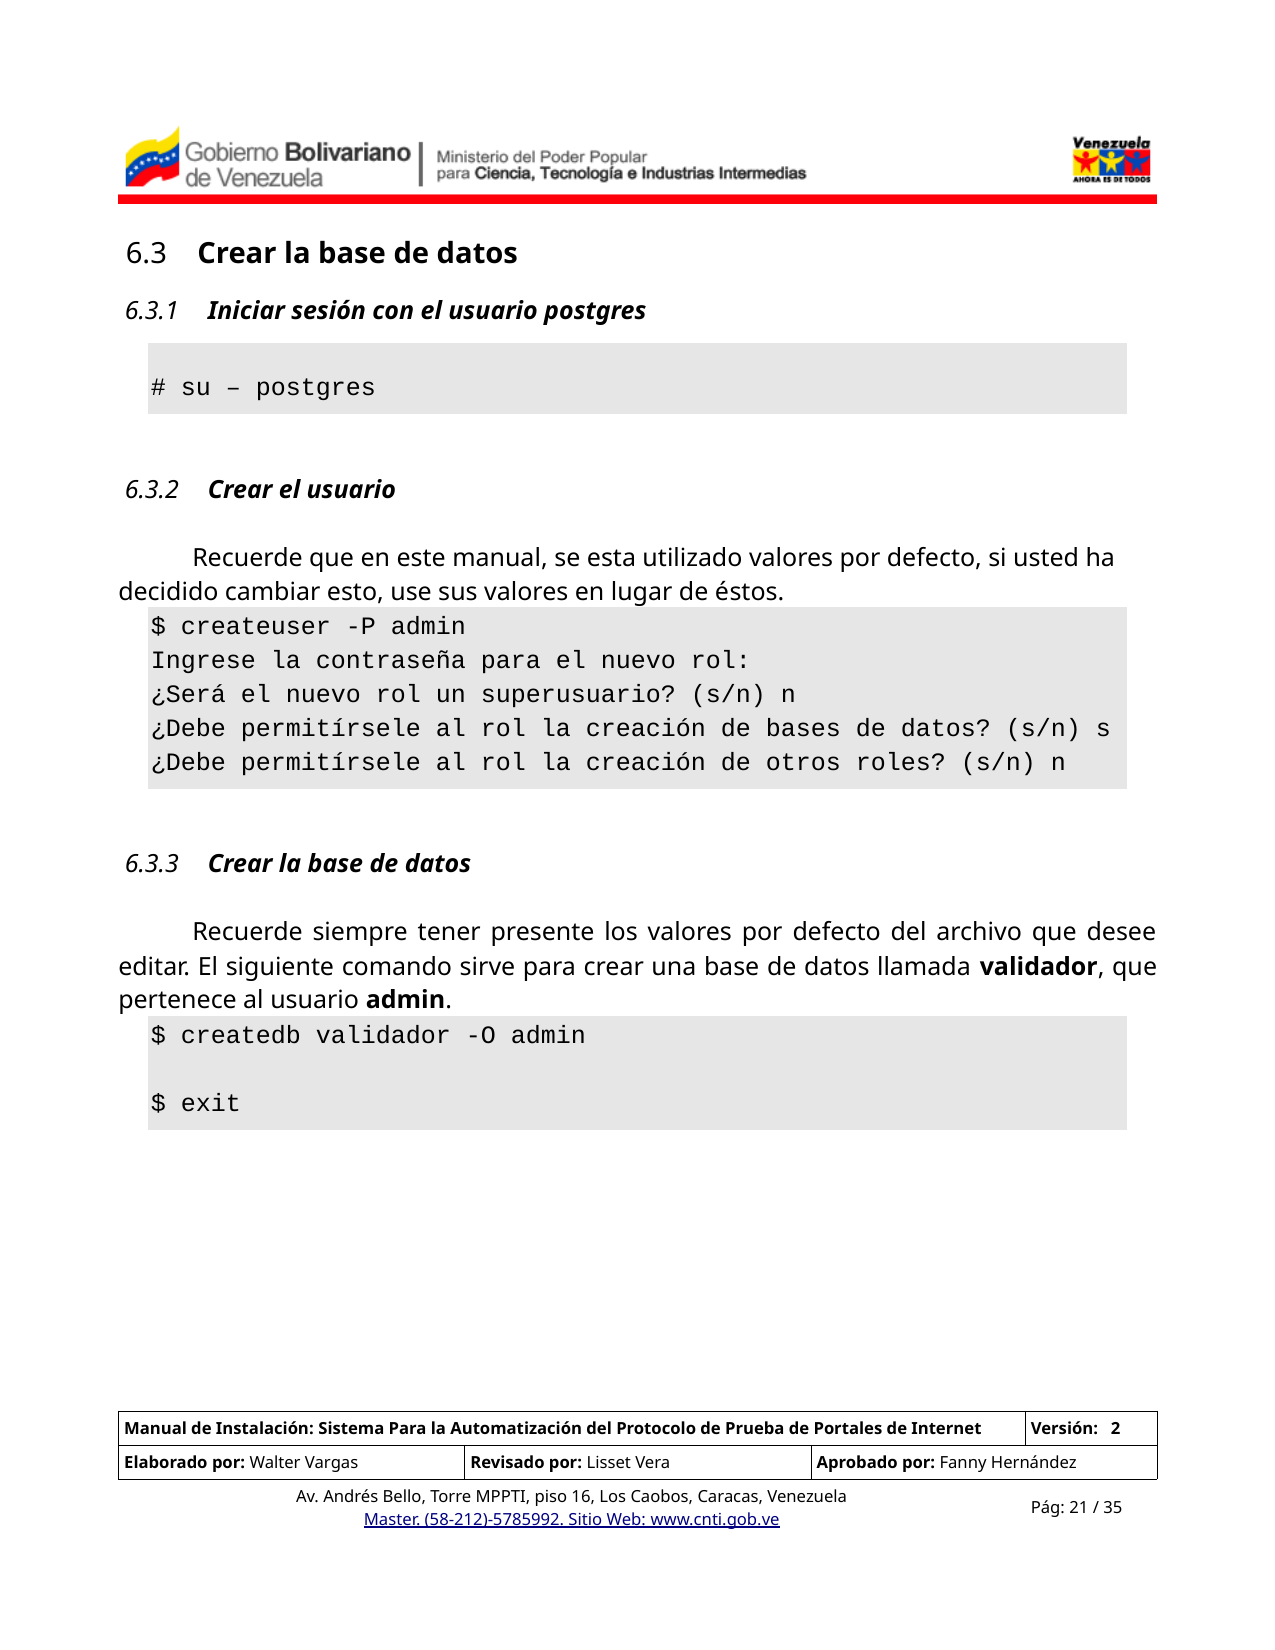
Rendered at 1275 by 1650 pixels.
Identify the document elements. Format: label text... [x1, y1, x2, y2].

subtitle Crear la base de datos [118, 846, 1157, 880]
text # su – postgres [148, 343, 1127, 406]
text $ createuser -P admin [148, 607, 1127, 642]
text Recuerde siempre tener presente los valores por defecto del archivo que desee editar. El siguiente comando sirve para crear una base de datos llamada validador, que pertenece al usuario admin. [118, 897, 1157, 1016]
text ¿Debe permitírsele al rol la creación de bases de datos? (s/n) s [148, 710, 1127, 744]
text Ingrese la contraseña para el nuevo rol: [148, 642, 1127, 676]
text ¿Debe permitírsele al rol la creación de otros roles? (s/n) n [148, 744, 1127, 781]
picture [118, 118, 1157, 204]
subtitle Crear la base de datos [118, 233, 1157, 272]
text Recuerde que en este manual, se esta utilizado valores por defecto, si usted ha decidido cambiar esto, use sus valores en lugar de éstos. [118, 522, 1157, 607]
text $ exit [148, 1084, 1127, 1122]
text ¿Será el nuevo rol un superusuario? (s/n) n [148, 676, 1127, 710]
text $ createdb validador -O admin [148, 1016, 1127, 1051]
subtitle Iniciar sesión con el usuario postgres [118, 292, 1157, 326]
subtitle Crear el usuario [118, 471, 1157, 505]
